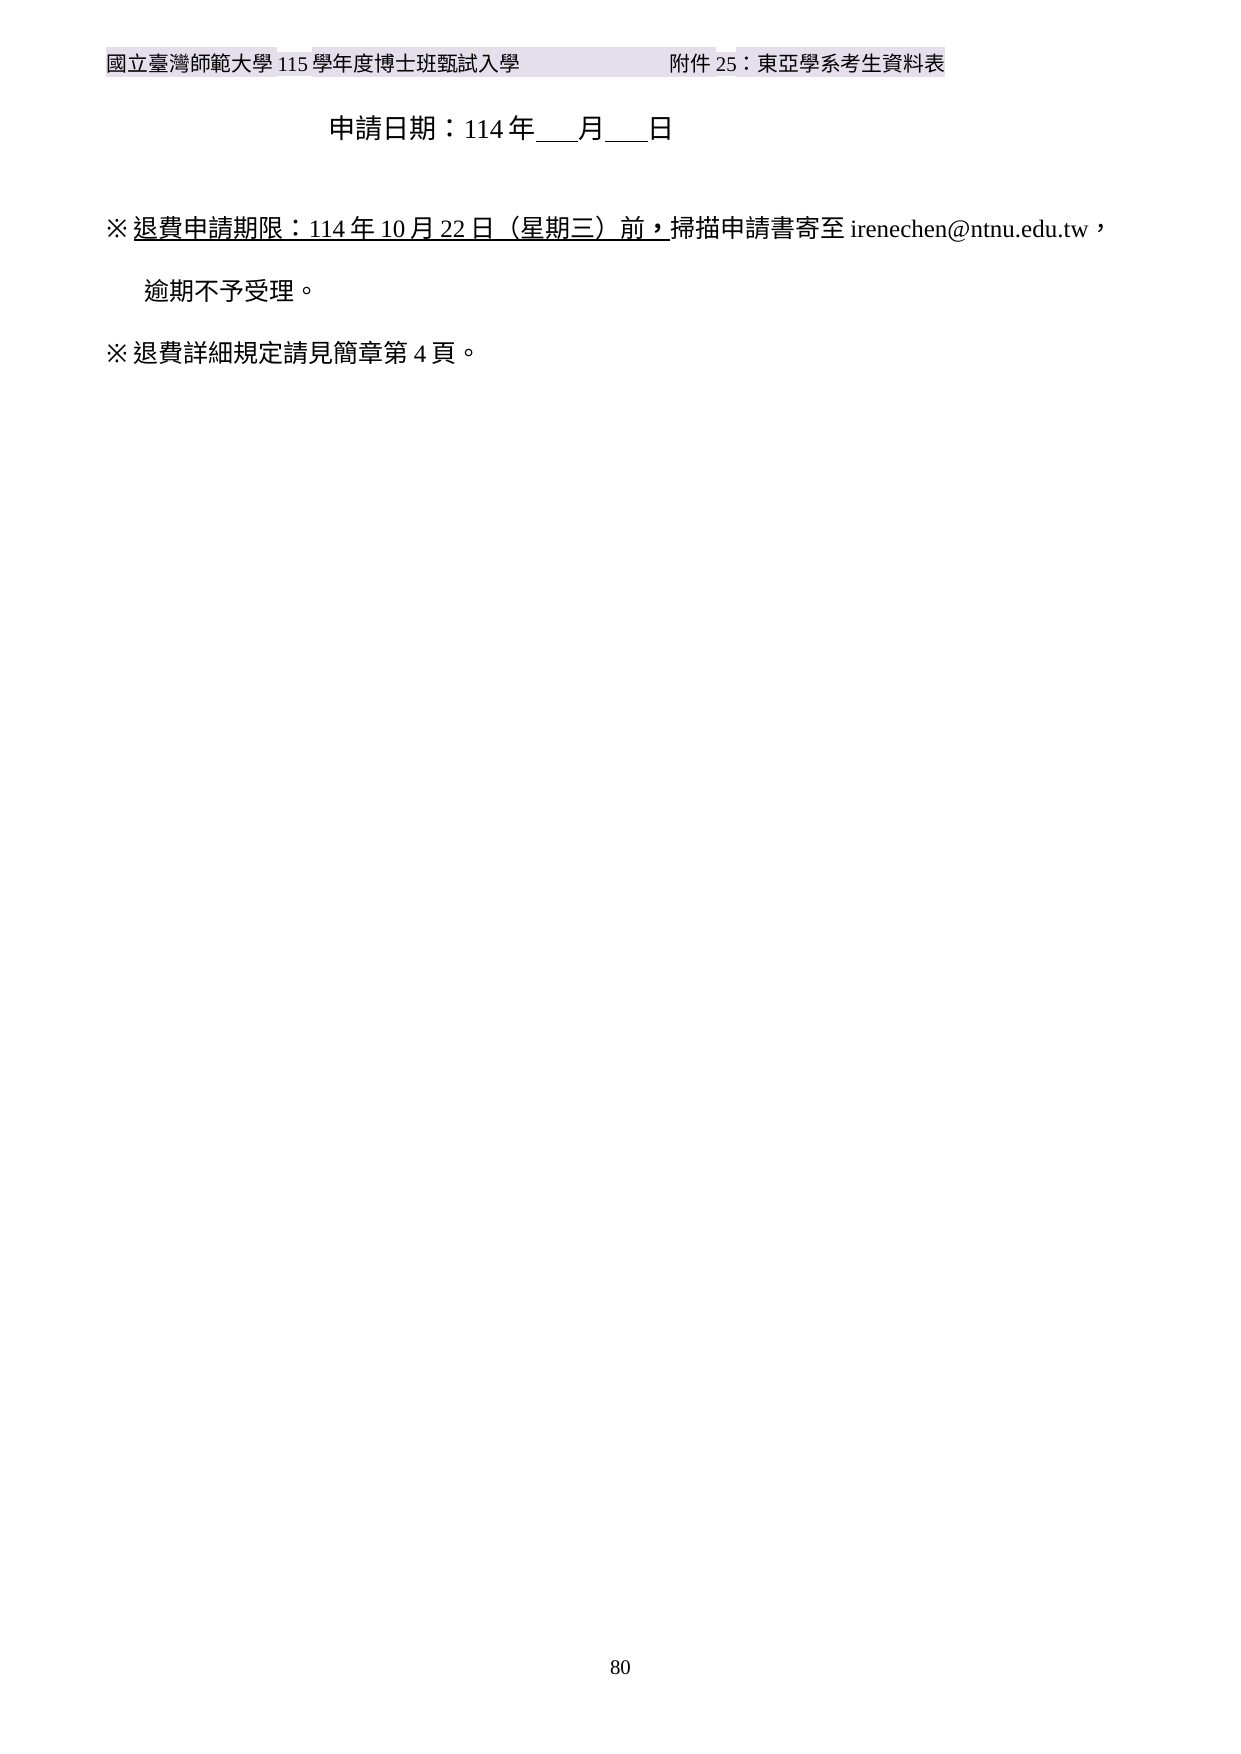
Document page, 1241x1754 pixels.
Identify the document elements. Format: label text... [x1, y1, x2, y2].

text ※ 退費申請期限：114年10月22日（星期三）前，掃描申請書寄至irenechen@ntnu.edu.tw，逾期不予受理。 [106, 185, 1134, 310]
text 申請日期：114年 月 日 [328, 85, 1134, 147]
text ※ 退費詳細規定請見簡章第4頁。 [106, 310, 1134, 372]
